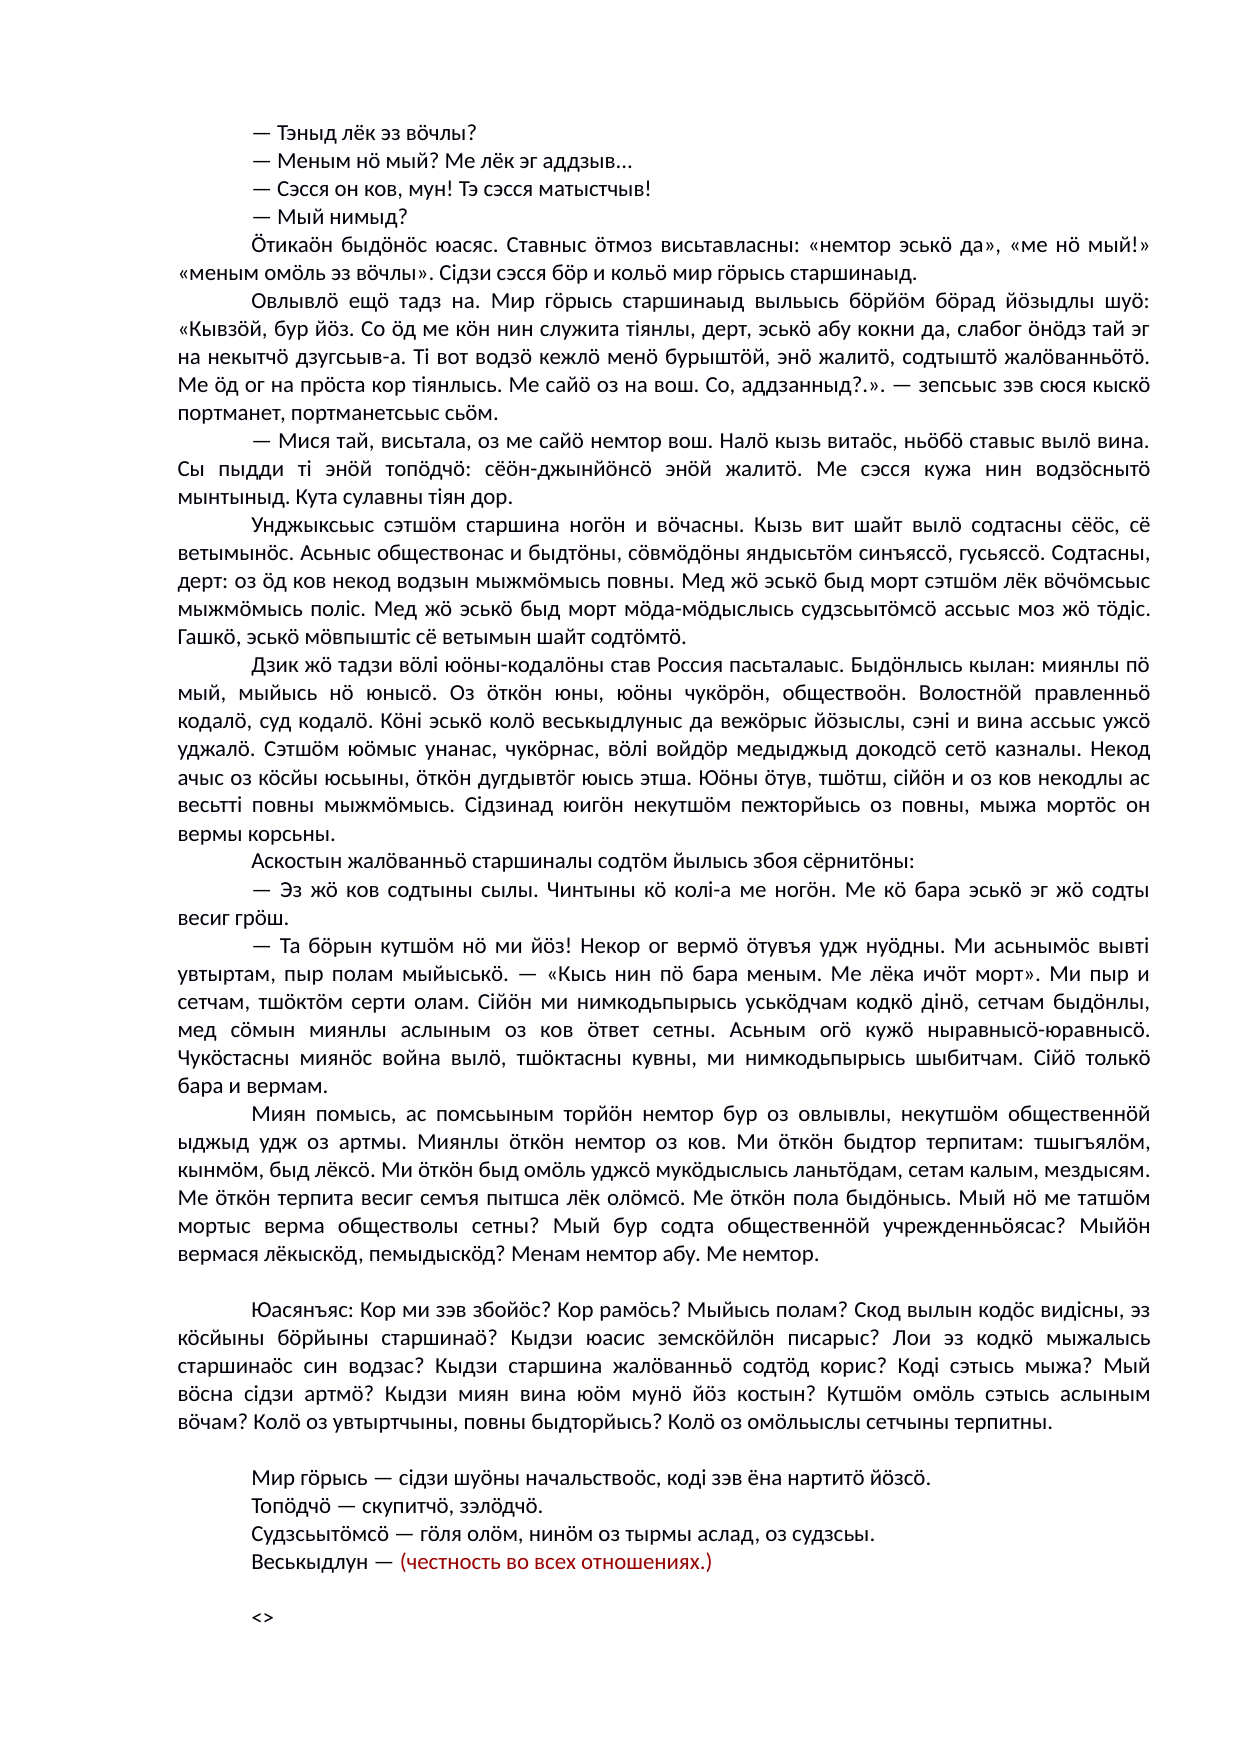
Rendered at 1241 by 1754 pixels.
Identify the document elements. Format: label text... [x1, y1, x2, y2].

text — Тэныд лёк эз вӧчлы? [177, 118, 1152, 146]
text — Меным нӧ мый? Ме лёк эг аддзыв... [177, 146, 1152, 174]
text <> [177, 1603, 1152, 1631]
text Миян помысь, ас помсьыным торйӧн немтор бур оз овлывлы, некутшӧм общественнӧй ыджыд удж оз артмы. Миянлы ӧткӧн немтор оз ков. Ми ӧткӧн быдтор терпитам: тшыгъялӧм, кынмӧм, быд лёксӧ. Ми ӧткӧн быд омӧль уджсӧ мукӧдыслысь ланьтӧдам, сетам калым, мездысям. Ме ӧткӧн терпита весиг семъя пытшса лёк олӧмсӧ. Ме ӧткӧн пола быдӧнысь. Мый нӧ ме татшӧм мортыс верма обществолы сетны? Мый бур содта общественнӧй учрежденньӧясас? Мыйӧн вермася лёкыскӧд, пемыдыскӧд? Менам немтор абу. Ме немтор. [177, 1099, 1152, 1267]
text — Мися тай, висьтала, оз ме сайӧ немтор вош. Налӧ кызь витаӧс, ньӧбӧ ставыс вылӧ вина. Сы пыдди ті энӧй топӧдчӧ: сёӧн-джынйӧнсӧ энӧй жалитӧ. Ме сэсся кужа нин водзӧснытӧ мынтыныд. Кута сулавны тіян дор. [177, 426, 1152, 510]
text — Сэсся он ков, мун! Тэ сэсся матыстчыв! [177, 174, 1152, 202]
text Судзсьытӧмсӧ — гӧля олӧм, нинӧм оз тырмы аслад, оз судзсьы. [177, 1519, 1152, 1547]
text Ӧтикаӧн быдӧнӧс юасяс. Ставныс ӧтмоз висьтавласны: «немтор эськӧ да», «ме нӧ мый!» «меным омӧль эз вӧчлы». Сідзи сэсся бӧр и кольӧ мир гӧрысь старшинаыд. [177, 230, 1152, 286]
text — Мый нимыд? [177, 202, 1152, 230]
text Аскостын жалӧванньӧ старшиналы содтӧм йылысь збоя сёрнитӧны: [177, 847, 1152, 875]
text Дзик жӧ тадзи вӧлі юӧны-кодалӧны став Россия пасьталаыс. Быдӧнлысь кылан: миянлы пӧ мый, мыйысь нӧ юнысӧ. Оз ӧткӧн юны, юӧны чукӧрӧн, обществоӧн. Волостнӧй правленньӧ кодалӧ, суд кодалӧ. Кӧні эськӧ колӧ веськыдлуныс да вежӧрыс йӧзыслы, сэні и вина ассьыс ужсӧ уджалӧ. Сэтшӧм юӧмыс унанас, чукӧрнас, вӧлі войдӧр медыджыд докодсӧ сетӧ казналы. Некод ачыс оз кӧсйы юсьыны, ӧткӧн дугдывтӧг юысь этша. Юӧны ӧтув, тшӧтш, сійӧн и оз ков некодлы ас весьтті повны мыжмӧмысь. Сідзинад юигӧн некутшӧм пежторйысь оз повны, мыжа мортӧс он вермы корсьны. [177, 651, 1152, 847]
text Мир гӧрысь — сідзи шуӧны начальствоӧс, коді зэв ёна нартитӧ йӧзсӧ. [177, 1463, 1152, 1491]
text Топӧдчӧ — скупитчӧ, зэлӧдчӧ. [177, 1491, 1152, 1519]
text — Та бӧрын кутшӧм нӧ ми йӧз! Некор ог вермӧ ӧтувъя удж нуӧдны. Ми асьнымӧс вывті увтыртам, пыр полам мыйыськӧ. — «Кысь нин пӧ бара меным. Ме лёка ичӧт морт». Ми пыр и сетчам, тшӧктӧм серти олам. Сійӧн ми нимкодьпырысь уськӧдчам кодкӧ дінӧ, сетчам быдӧнлы, мед сӧмын миянлы аслыным оз ков ӧтвет сетны. Асьным огӧ кужӧ ныравнысӧ-юравнысӧ. Чукӧстасны миянӧс война вылӧ, тшӧктасны кувны, ми нимкодьпырысь шыбитчам. Сійӧ толькӧ бара и вермам. [177, 931, 1152, 1099]
text — Эз жӧ ков содтыны сылы. Чинтыны кӧ колі-а ме ногӧн. Ме кӧ бара эськӧ эг жӧ содты весиг грӧш. [177, 875, 1152, 931]
text Овлывлӧ ещӧ тадз на. Мир гӧрысь старшинаыд выльысь бӧрйӧм бӧрад йӧзыдлы шуӧ: «Кывзӧй, бур йӧз. Со ӧд ме кӧн нин служита тіянлы, дерт, эськӧ абу кокни да, слабог ӧнӧдз тай эг на некытчӧ дзугсьыв-а. Ті вот водзӧ кежлӧ менӧ бурыштӧй, энӧ жалитӧ, содтыштӧ жалӧванньӧтӧ. Ме ӧд ог на прӧста кор тіянлысь. Ме сайӧ оз на вош. Со, аддзанныд?.». — зепсьыс зэв сюся кыскӧ портманет, портманетсьыс сьӧм. [177, 286, 1152, 426]
text Юасянъяс: Кор ми зэв збойӧс? Кор рамӧсь? Мыйысь полам? Скод вылын кодӧс видісны, эз кӧсйыны бӧрйыны старшинаӧ? Кыдзи юасис земскӧйлӧн писарыс? Лои эз кодкӧ мыжалысь старшинаӧс син водзас? Кыдзи старшина жалӧванньӧ содтӧд корис? Коді сэтысь мыжа? Мый вӧсна сідзи артмӧ? Кыдзи миян вина юӧм мунӧ йӧз костын? Кутшӧм омӧль сэтысь аслыным вӧчам? Колӧ оз увтыртчыны, повны быдторйысь? Колӧ оз омӧльыслы сетчыны терпитны. [177, 1295, 1152, 1435]
text Веськыдлун — (честность во всех отношениях.) [177, 1547, 1152, 1575]
text Унджыксьыс сэтшӧм старшина ногӧн и вӧчасны. Кызь вит шайт вылӧ содтасны сёӧс, сё ветымынӧс. Асьныс обществонас и быдтӧны, сӧвмӧдӧны яндысьтӧм синъяссӧ, гусьяссӧ. Содтасны, дерт: оз ӧд ков некод водзын мыжмӧмысь повны. Мед жӧ эськӧ быд морт сэтшӧм лёк вӧчӧмсьыс мыжмӧмысь поліс. Мед жӧ эськӧ быд морт мӧда-мӧдыслысь судзсьытӧмсӧ ассьыс моз жӧ тӧдіс. Гашкӧ, эськӧ мӧвпыштіс сё ветымын шайт содтӧмтӧ. [177, 510, 1152, 651]
